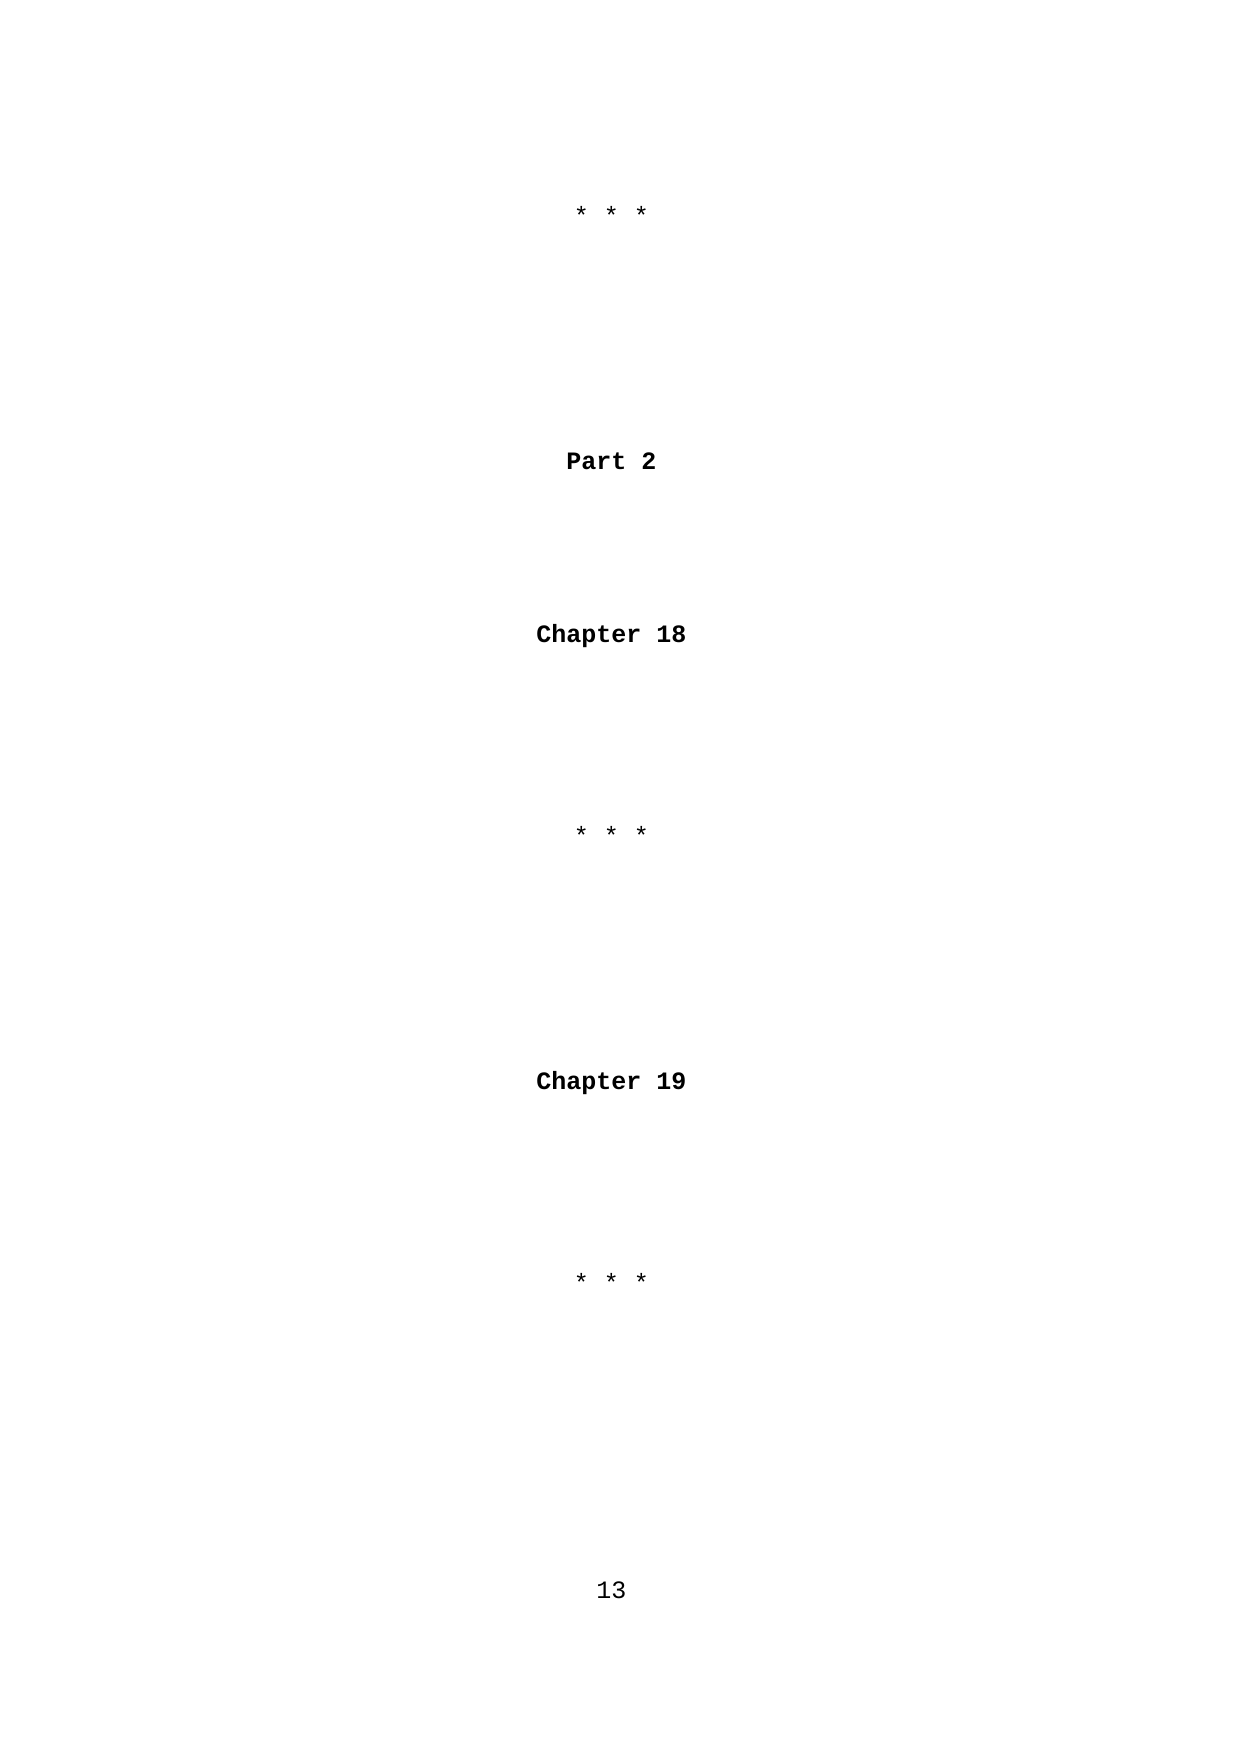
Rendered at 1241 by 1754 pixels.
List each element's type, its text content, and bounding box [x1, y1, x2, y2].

subtitle * * * [159, 189, 1063, 232]
subtitle Chapter 18 [159, 607, 1063, 650]
subtitle * * * [159, 808, 1063, 852]
subtitle Part 2 [159, 434, 1063, 477]
subtitle Chapter 19 [159, 1054, 1063, 1097]
subtitle * * * [159, 1256, 1063, 1299]
